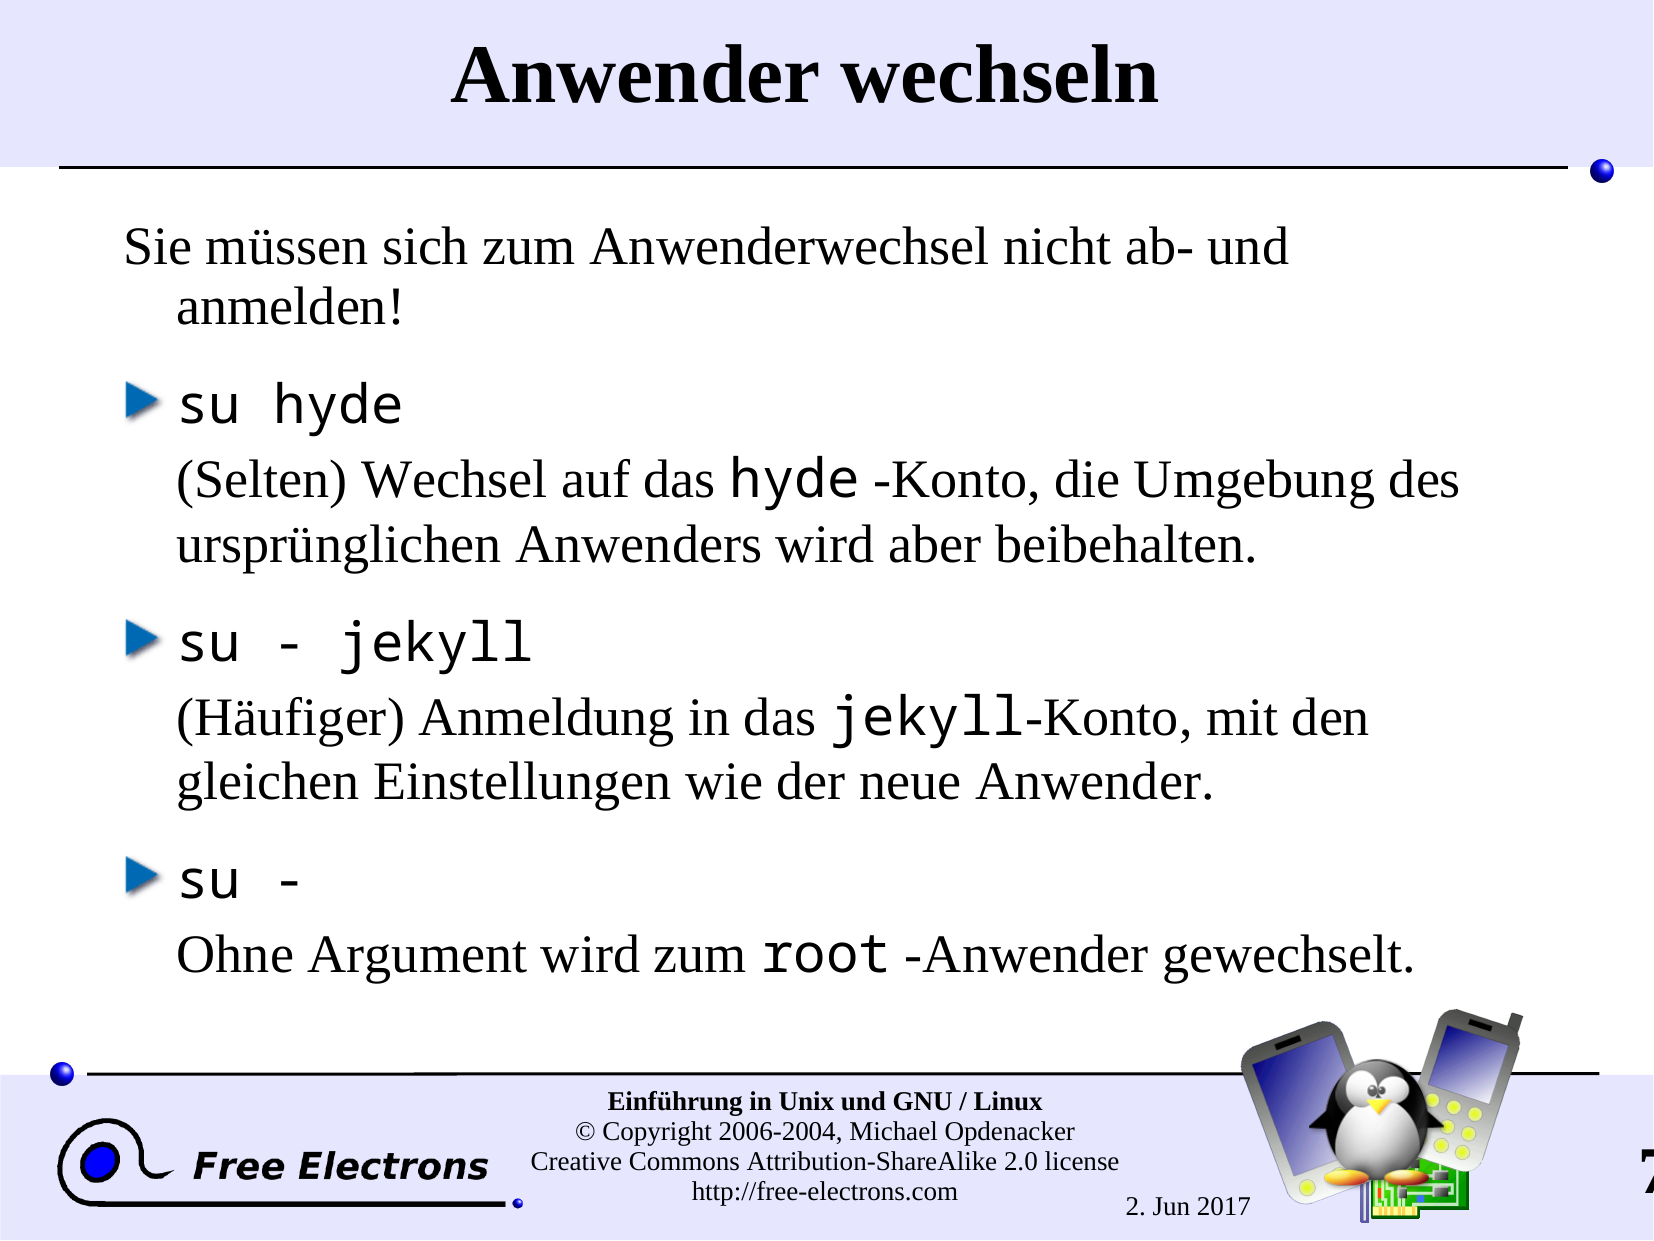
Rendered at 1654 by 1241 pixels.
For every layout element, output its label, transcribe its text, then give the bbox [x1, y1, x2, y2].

picture [50, 1107, 527, 1216]
list Sie müssen sich zum Anwenderwechsel nicht ab- und anmelden! su hyde (Selten) Wechsel auf das hyde -Konto, die Umgebung des ursprünglichen Anwenders wird aber beibehalten. su - jekyll (Häufiger) Anmeldung in das jekyll-Konto, mit den gleichen Einstellungen wie der neue Anwender. su - Ohne Argument wird zum root -Anwender gewechselt. [105, 216, 1518, 1066]
title Anwender wechseln [60, 28, 1551, 121]
picture [1230, 1007, 1538, 1241]
